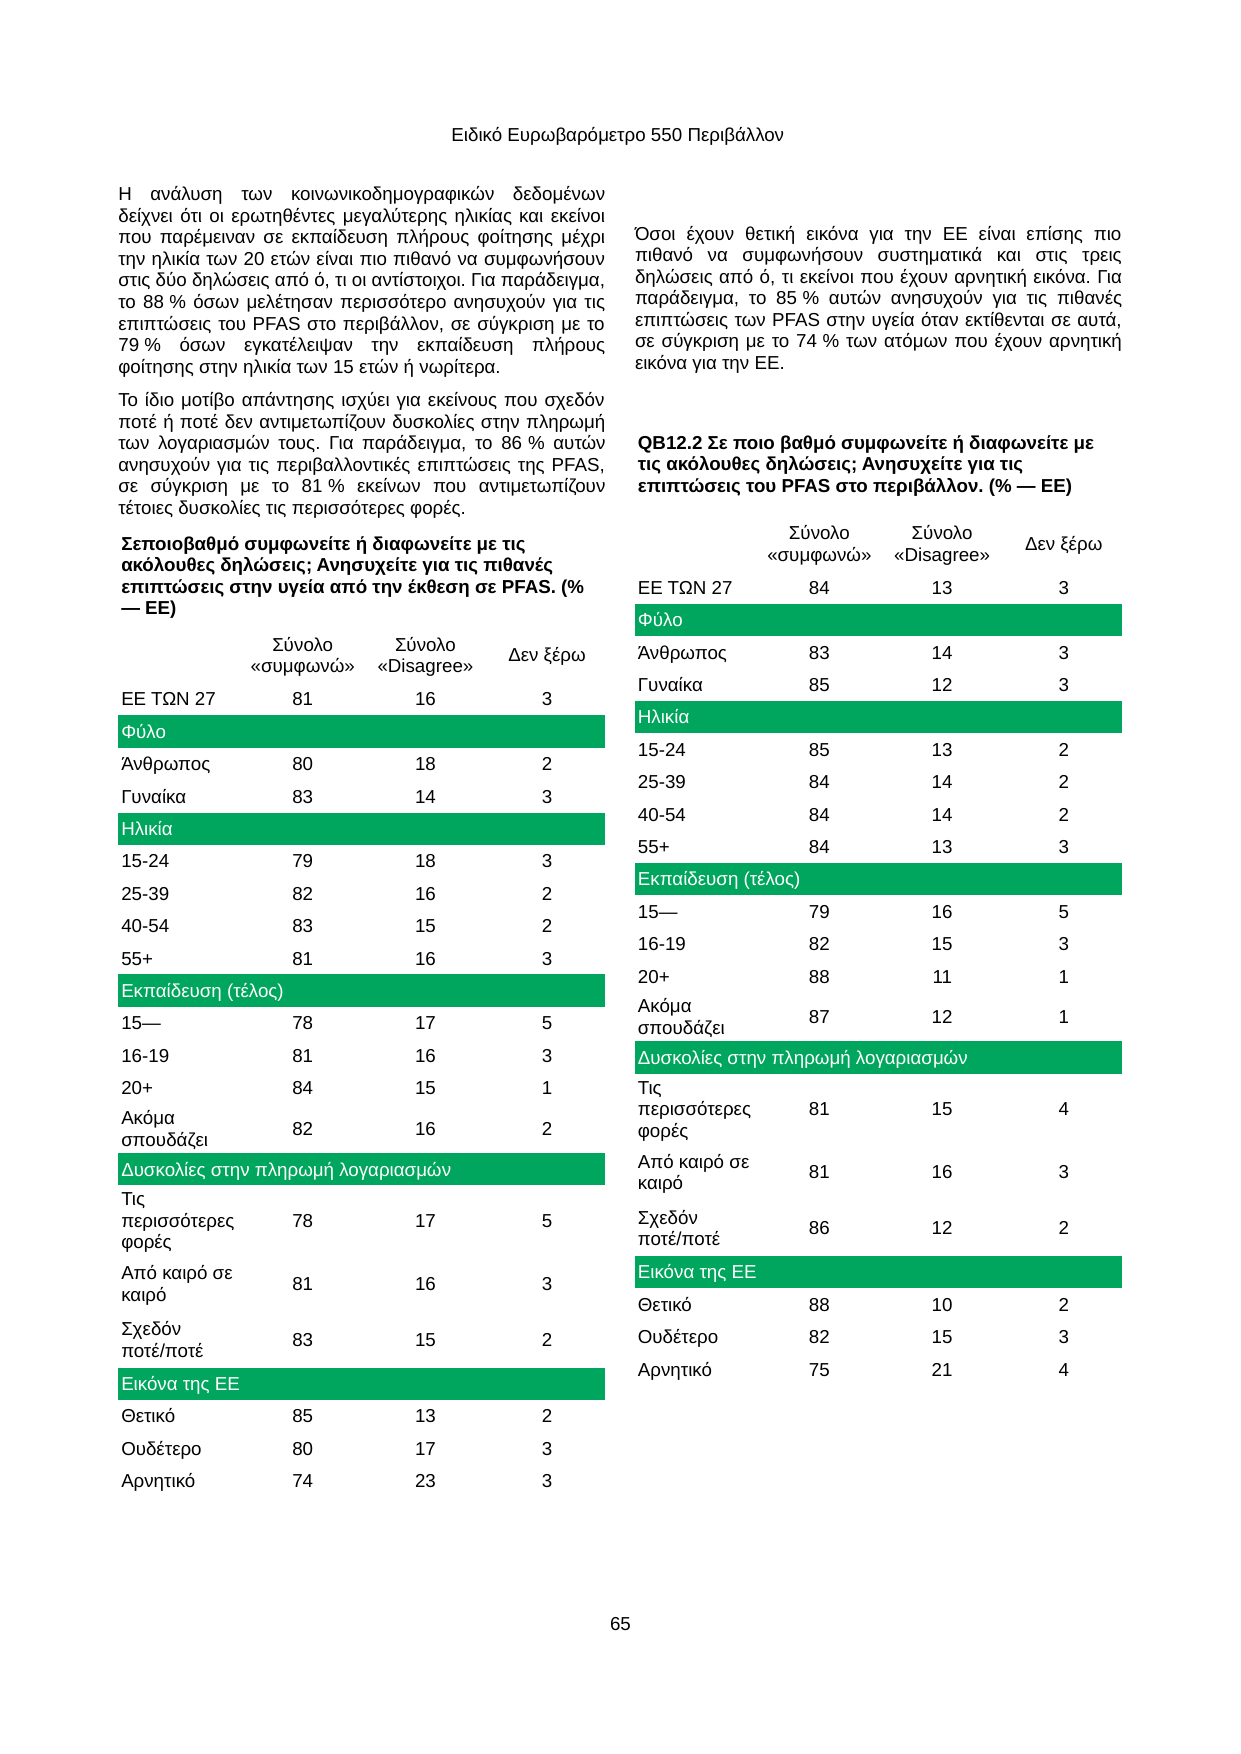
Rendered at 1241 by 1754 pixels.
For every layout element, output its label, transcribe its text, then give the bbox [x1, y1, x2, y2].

table_cell Από καιρό σε καιρό [635, 1144, 759, 1200]
table_cell 16 [879, 895, 1005, 928]
table_cell 55+ [118, 942, 243, 974]
table_cell 84 [759, 830, 879, 863]
table_cell 16 [362, 877, 488, 909]
table_cell 88 [759, 960, 879, 992]
table_cell 5 [1005, 895, 1122, 928]
table_cell 13 [879, 571, 1005, 604]
table_cell 2 [1005, 1288, 1122, 1321]
table_cell 2 [488, 877, 605, 909]
table_cell 15 [362, 1072, 488, 1104]
table_cell 87 [759, 993, 879, 1041]
table_cell 4 [1005, 1074, 1122, 1144]
table_cell 14 [879, 636, 1005, 668]
table_cell 15 [879, 1074, 1005, 1144]
table_cell Σύνολο «συμφωνώ» [243, 627, 362, 683]
table_cell 3 [488, 1256, 605, 1312]
table_cell Εκπαίδευση (τέλος) [635, 863, 1122, 895]
text Η ανάλυση των κοινωνικοδημογραφικών δεδομένων δείχνει ότι οι ερωτηθέντες μεγαλύτερης ηλικίας και εκείνοι που παρέμειναν σε εκπαίδευση πλήρους φοίτησης μέχρι την ηλικία των 20 ετών είναι πιο πιθανό να συμφωνήσουν στις δύο δηλώσεις από ό, τι οι αντίστοιχοι. Για παράδειγμα, το 88 % όσων μελέτησαν περισσότερο ανησυχούν για τις επιπτώσεις του PFAS στο περιβάλλον, σε σύγκριση με το 79 % όσων εγκατέλειψαν την εκπαίδευση πλήρους φοίτησης στην ηλικία των 15 ετών ή νωρίτερα. [118, 183, 605, 377]
table_cell 81 [759, 1074, 879, 1144]
table_cell Ακόμα σπουδάζει [118, 1104, 243, 1153]
table_cell Ακόμα σπουδάζει [635, 993, 759, 1041]
table_cell 82 [243, 1104, 362, 1153]
table_cell Άνθρωπος [635, 636, 759, 668]
table_cell Δυσκολίες στην πληρωμή λογαριασμών [118, 1153, 605, 1185]
table_cell 81 [243, 683, 362, 715]
table_cell 84 [759, 571, 879, 604]
table_cell Φύλο [118, 715, 605, 748]
table_cell 18 [362, 748, 488, 780]
table_cell 20+ [118, 1072, 243, 1104]
table_cell Τις περισσότερες φορές [118, 1185, 243, 1256]
table_cell Εικόνα της ΕΕ [118, 1368, 605, 1400]
table_cell Γυναίκα [118, 780, 243, 812]
table_cell Δεν ξέρω [1005, 515, 1122, 571]
table_cell 15 [879, 928, 1005, 960]
table_cell Σύνολο «συμφωνώ» [759, 515, 879, 571]
table_cell Ηλικία [118, 813, 605, 845]
table_cell 10 [879, 1288, 1005, 1321]
table_cell 12 [879, 993, 1005, 1041]
table_cell Τις περισσότερες φορές [635, 1074, 759, 1144]
table_cell 18 [362, 845, 488, 877]
table_cell 5 [488, 1007, 605, 1039]
table_cell 17 [362, 1185, 488, 1256]
table_cell 78 [243, 1007, 362, 1039]
table_cell 85 [759, 669, 879, 701]
table_cell 23 [362, 1465, 488, 1497]
table_cell 20+ [635, 960, 759, 992]
table_cell 2 [488, 1312, 605, 1367]
table_cell Θετικό [118, 1400, 243, 1432]
table_cell Σύνολο «Disagree» [879, 515, 1005, 571]
table_cell Άνθρωπος [118, 748, 243, 780]
table_cell 16 [362, 1039, 488, 1072]
table_cell 14 [879, 798, 1005, 830]
table_cell 3 [1005, 928, 1122, 960]
table_cell 16 [879, 1144, 1005, 1200]
table_cell 81 [243, 1256, 362, 1312]
table_cell 2 [488, 748, 605, 780]
table_cell 16-19 [635, 928, 759, 960]
table_cell 3 [488, 1465, 605, 1497]
table_cell 16 [362, 683, 488, 715]
table_cell 12 [879, 669, 1005, 701]
table_cell Θετικό [635, 1288, 759, 1321]
table_cell 88 [759, 1288, 879, 1321]
table_cell 79 [759, 895, 879, 928]
table_cell 2 [488, 1104, 605, 1153]
table_cell 81 [243, 1039, 362, 1072]
table_cell 83 [243, 1312, 362, 1367]
table_cell 3 [1005, 669, 1122, 701]
table_cell 78 [243, 1185, 362, 1256]
table_cell 2 [1005, 766, 1122, 798]
table_cell Δεν ξέρω [488, 627, 605, 683]
table_cell 3 [488, 683, 605, 715]
table_cell 40-54 [635, 798, 759, 830]
text Το ίδιο μοτίβο απάντησης ισχύει για εκείνους που σχεδόν ποτέ ή ποτέ δεν αντιμετωπίζουν δυσκολίες στην πληρωμή των λογαριασμών τους. Για παράδειγμα, το 86 % αυτών ανησυχούν για τις περιβαλλοντικές επιπτώσεις της PFAS, σε σύγκριση με το 81 % εκείνων που αντιμετωπίζουν τέτοιες δυσκολίες τις περισσότερες φορές. [118, 389, 605, 518]
table_cell 3 [488, 1432, 605, 1465]
table_cell 83 [243, 780, 362, 812]
table_cell 84 [759, 766, 879, 798]
table_cell 14 [362, 780, 488, 812]
table_cell 25-39 [118, 877, 243, 909]
table_cell Σχεδόν ποτέ/ποτέ [118, 1312, 243, 1367]
table_cell 2 [488, 910, 605, 942]
table_cell 14 [879, 766, 1005, 798]
table_cell Ουδέτερο [118, 1432, 243, 1465]
table_cell [635, 515, 759, 571]
table_cell 2 [1005, 798, 1122, 830]
table_cell 1 [1005, 993, 1122, 1041]
table_cell 83 [243, 910, 362, 942]
table_cell 83 [759, 636, 879, 668]
table_cell Ουδέτερο [635, 1321, 759, 1353]
table_cell 3 [1005, 571, 1122, 604]
table_cell 80 [243, 1432, 362, 1465]
table_cell 85 [243, 1400, 362, 1432]
table_cell ΕΕ ΤΩΝ 27 [118, 683, 243, 715]
table_cell 84 [243, 1072, 362, 1104]
table_cell 1 [1005, 960, 1122, 992]
table_cell 3 [488, 1039, 605, 1072]
table_cell 81 [243, 942, 362, 974]
table_cell 2 [488, 1400, 605, 1432]
table_cell 55+ [635, 830, 759, 863]
table_cell 3 [1005, 636, 1122, 668]
table_cell 21 [879, 1353, 1005, 1386]
table_cell 11 [879, 960, 1005, 992]
table_cell Σύνολο «Disagree» [362, 627, 488, 683]
table_cell 40-54 [118, 910, 243, 942]
table_cell Σχεδόν ποτέ/ποτέ [635, 1200, 759, 1256]
table_cell 74 [243, 1465, 362, 1497]
table_cell Ηλικία [635, 701, 1122, 733]
table_cell 1 [488, 1072, 605, 1104]
table_cell 2 [1005, 1200, 1122, 1256]
table_cell 16 [362, 1104, 488, 1153]
table_cell Από καιρό σε καιρό [118, 1256, 243, 1312]
table_cell 25-39 [635, 766, 759, 798]
table_cell 80 [243, 748, 362, 780]
table_cell Αρνητικό [635, 1353, 759, 1386]
table_cell ΕΕ ΤΩΝ 27 [635, 571, 759, 604]
table_cell 16 [362, 1256, 488, 1312]
table_cell 15 [362, 1312, 488, 1367]
table_cell 15 [362, 910, 488, 942]
table_cell 3 [488, 845, 605, 877]
table_cell Γυναίκα [635, 669, 759, 701]
table_cell Αρνητικό [118, 1465, 243, 1497]
table_cell 3 [1005, 1321, 1122, 1353]
table_cell 13 [879, 733, 1005, 766]
table_cell 3 [1005, 830, 1122, 863]
table_cell 13 [879, 830, 1005, 863]
table_header Σεποιοβαθμό συμφωνείτε ή διαφωνείτε με τις ακόλουθες δηλώσεις; Ανησυχείτε για τις πιθανές επιπτώσεις στην υγεία από την έκθεση σε PFAS. (% — ΕΕ) [118, 524, 605, 627]
table_cell 79 [243, 845, 362, 877]
table_header QB12.2 Σε ποιο βαθμό συμφωνείτε ή διαφωνείτε με τις ακόλουθες δηλώσεις; Ανησυχείτε για τις επιπτώσεις του PFAS στο περιβάλλον. (% — ΕΕ) [635, 413, 1122, 515]
table_cell 15 [879, 1321, 1005, 1353]
table_cell Εικόνα της ΕΕ [635, 1256, 1122, 1288]
table_cell 3 [488, 780, 605, 812]
table_cell 84 [759, 798, 879, 830]
table_cell 15-24 [118, 845, 243, 877]
table_cell [118, 627, 243, 683]
table_cell 82 [243, 877, 362, 909]
table_cell 81 [759, 1144, 879, 1200]
table_cell 17 [362, 1007, 488, 1039]
table_cell 75 [759, 1353, 879, 1386]
table_cell 15— [635, 895, 759, 928]
table_cell 3 [488, 942, 605, 974]
table_cell 12 [879, 1200, 1005, 1256]
table_cell 15-24 [635, 733, 759, 766]
table_cell 82 [759, 1321, 879, 1353]
table_cell 3 [1005, 1144, 1122, 1200]
table_cell Εκπαίδευση (τέλος) [118, 974, 605, 1007]
table_cell 13 [362, 1400, 488, 1432]
table_cell 17 [362, 1432, 488, 1465]
table_cell 82 [759, 928, 879, 960]
table_cell 15— [118, 1007, 243, 1039]
table_cell 85 [759, 733, 879, 766]
table_cell 2 [1005, 733, 1122, 766]
table_cell 16-19 [118, 1039, 243, 1072]
table_cell 4 [1005, 1353, 1122, 1386]
table_cell Φύλο [635, 604, 1122, 636]
table_cell 16 [362, 942, 488, 974]
table_cell 5 [488, 1185, 605, 1256]
table_cell Δυσκολίες στην πληρωμή λογαριασμών [635, 1041, 1122, 1074]
text Όσοι έχουν θετική εικόνα για την ΕΕ είναι επίσης πιο πιθανό να συμφωνήσουν συστηματικά και στις τρεις δηλώσεις από ό, τι εκείνοι που έχουν αρνητική εικόνα. Για παράδειγμα, το 85 % αυτών ανησυχούν για τις πιθανές επιπτώσεις των PFAS στην υγεία όταν εκτίθενται σε αυτά, σε σύγκριση με το 74 % των ατόμων που έχουν αρνητική εικόνα για την ΕΕ. [635, 222, 1122, 373]
table_cell 86 [759, 1200, 879, 1256]
